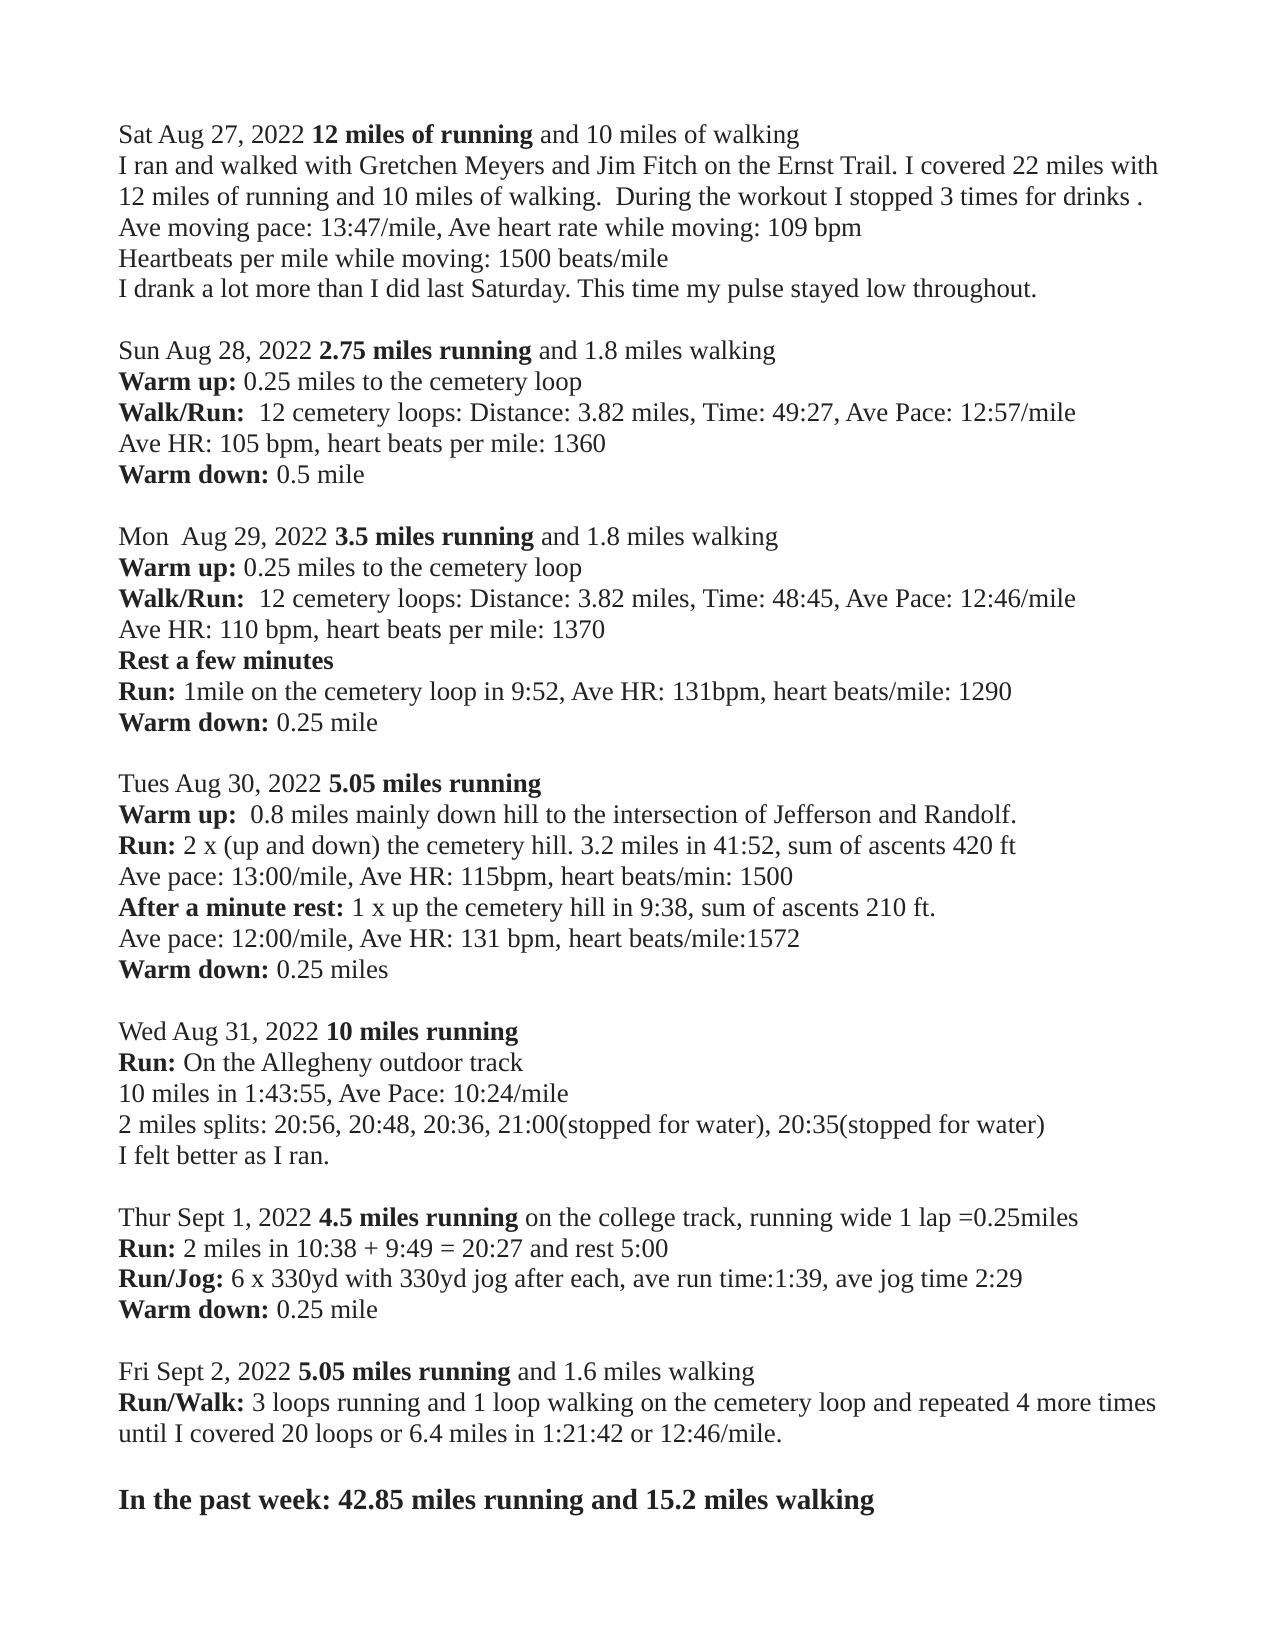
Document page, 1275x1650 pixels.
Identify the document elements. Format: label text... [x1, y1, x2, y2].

text Run/Walk: 3 loops running and 1 loop walking on the cemetery loop and repeated 4 more times until I covered 20 loops or 6.4 miles in 1:21:42 or 12:46/mile. [118, 1387, 1161, 1448]
text Fri Sept 2, 2022 5.05 miles running and 1.6 miles walking [118, 1356, 1161, 1387]
text Sun Aug 28, 2022 2.75 miles running and 1.8 miles walking [118, 335, 1161, 366]
text I drank a lot more than I did last Saturday. This time my pulse stayed low throughout. [118, 273, 1161, 304]
text Run: On the Allegheny outdoor track [118, 1046, 1161, 1077]
text Tues Aug 30, 2022 5.05 miles running [118, 768, 1161, 799]
text I felt better as I ran. [118, 1139, 1161, 1170]
text Run/Jog: 6 x 330yd with 330yd jog after each, ave run time:1:39, ave jog time 2:29 [118, 1263, 1161, 1294]
text Warm up: 0.8 miles mainly down hill to the intersection of Jefferson and Randolf. [118, 799, 1161, 830]
text Ave moving pace: 13:47/mile, Ave heart rate while moving: 109 bpm [118, 211, 1161, 242]
text 10 miles in 1:43:55, Ave Pace: 10:24/mile [118, 1077, 1161, 1108]
text Rest a few minutes [118, 644, 1161, 675]
text Run: 2 miles in 10:38 + 9:49 = 20:27 and rest 5:00 [118, 1232, 1161, 1263]
text Warm down: 0.25 miles [118, 953, 1161, 984]
text Walk/Run: 12 cemetery loops: Distance: 3.82 miles, Time: 48:45, Ave Pace: 12:46/mile [118, 582, 1161, 613]
text 2 miles splits: 20:56, 20:48, 20:36, 21:00(stopped for water), 20:35(stopped for water) [118, 1108, 1161, 1139]
text Mon Aug 29, 2022 3.5 miles running and 1.8 miles walking [118, 520, 1161, 551]
text Ave pace: 12:00/mile, Ave HR: 131 bpm, heart beats/mile:1572 [118, 922, 1161, 953]
text Warm down: 0.25 mile [118, 1294, 1161, 1325]
text Run: 2 x (up and down) the cemetery hill. 3.2 miles in 41:52, sum of ascents 420 ft [118, 830, 1161, 861]
text Warm up: 0.25 miles to the cemetery loop [118, 551, 1161, 582]
text Thur Sept 1, 2022 4.5 miles running on the college track, running wide 1 lap =0.25miles [118, 1201, 1161, 1232]
text Run: 1mile on the cemetery loop in 9:52, Ave HR: 131bpm, heart beats/mile: 1290 [118, 675, 1161, 706]
text Ave HR: 105 bpm, heart beats per mile: 1360 [118, 427, 1161, 458]
text Ave HR: 110 bpm, heart beats per mile: 1370 [118, 613, 1161, 644]
text Sat Aug 27, 2022 12 miles of running and 10 miles of walking [118, 118, 1161, 149]
text Walk/Run: 12 cemetery loops: Distance: 3.82 miles, Time: 49:27, Ave Pace: 12:57/mile [118, 397, 1161, 427]
text After a minute rest: 1 x up the cemetery hill in 9:38, sum of ascents 210 ft. [118, 892, 1161, 922]
text Warm up: 0.25 miles to the cemetery loop [118, 366, 1161, 397]
text Warm down: 0.5 mile [118, 458, 1161, 489]
text Wed Aug 31, 2022 10 miles running [118, 1015, 1161, 1046]
text Heartbeats per mile while moving: 1500 beats/mile [118, 242, 1161, 273]
text Warm down: 0.25 mile [118, 706, 1161, 737]
text Ave pace: 13:00/mile, Ave HR: 115bpm, heart beats/min: 1500 [118, 861, 1161, 892]
text In the past week: 42.85 miles running and 15.2 miles walking [118, 1482, 1161, 1516]
text I ran and walked with Gretchen Meyers and Jim Fitch on the Ernst Trail. I covered 22 miles with 12 miles of running and 10 miles of walking. During the workout I stopped 3 times for drinks . [118, 149, 1161, 211]
